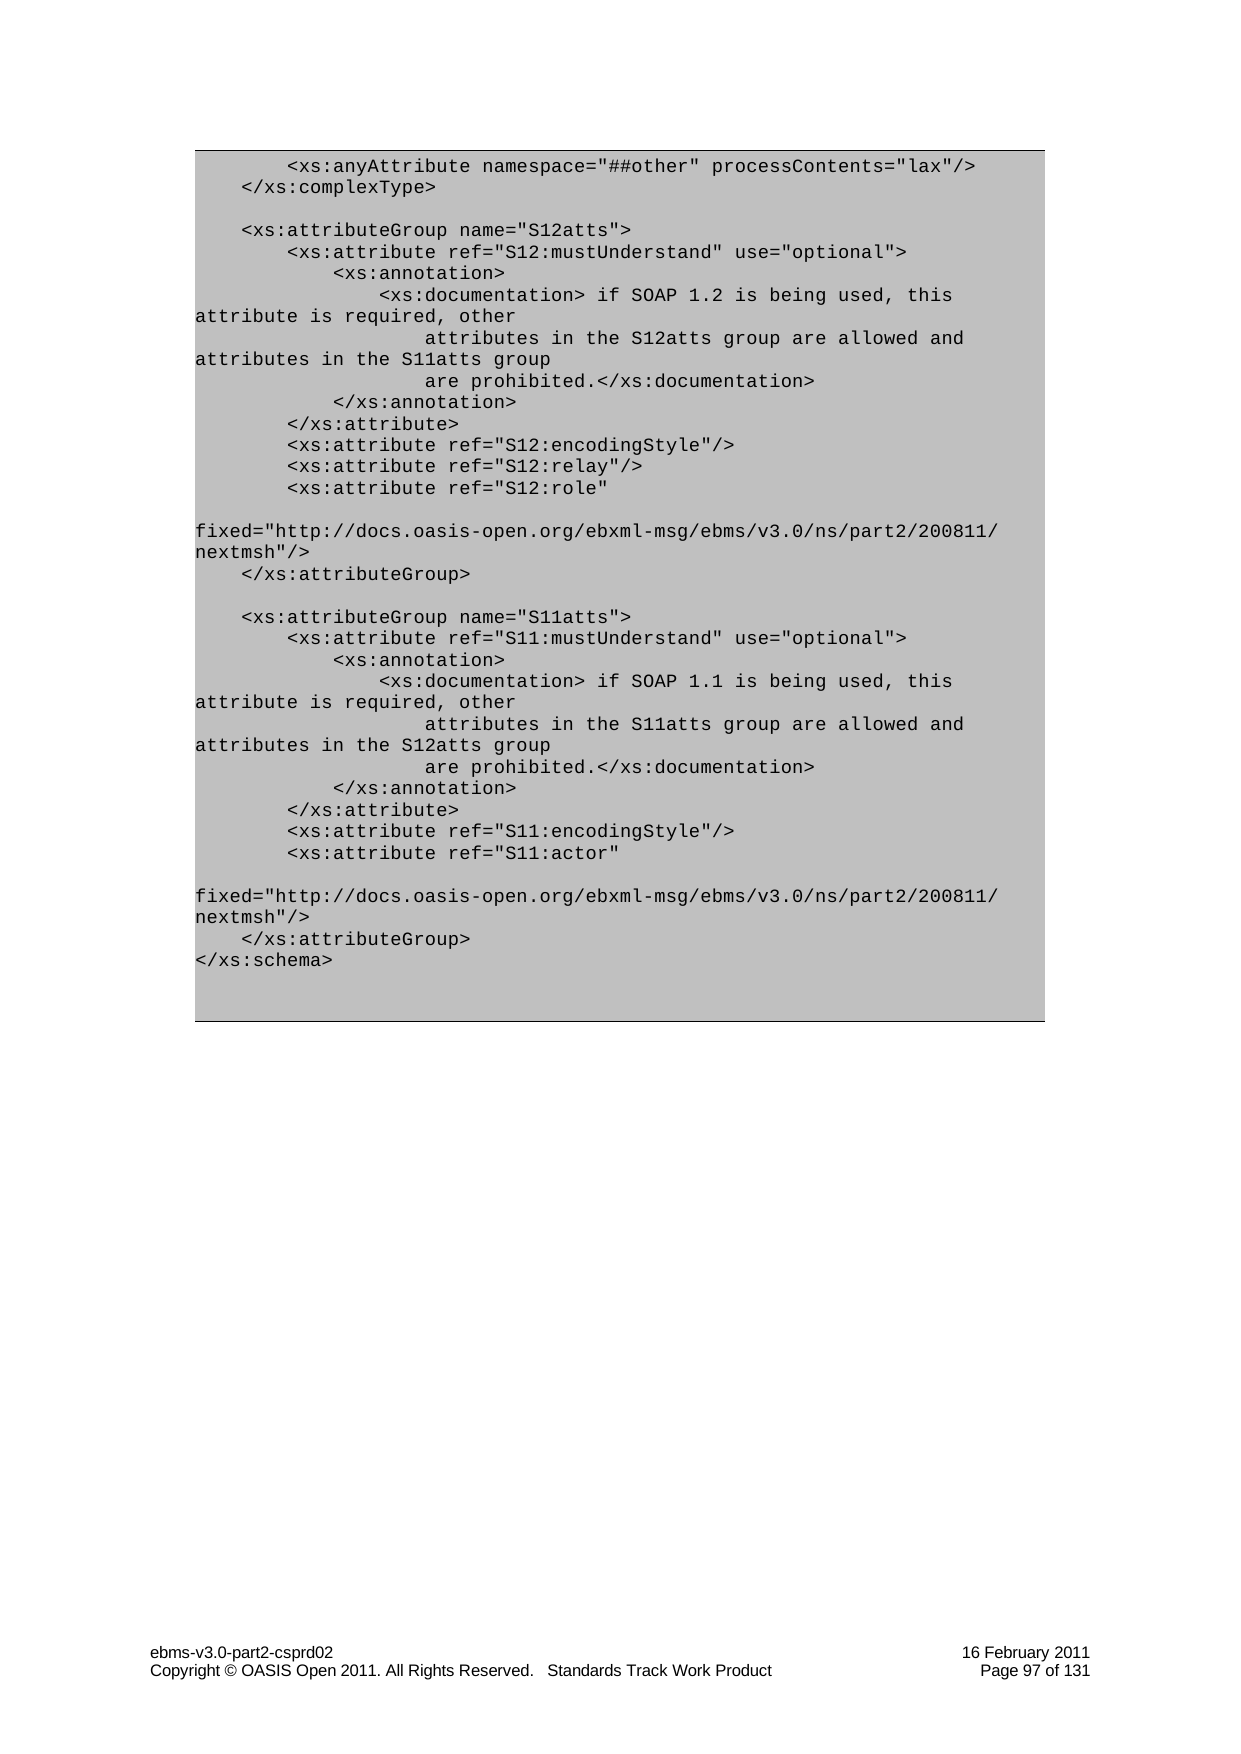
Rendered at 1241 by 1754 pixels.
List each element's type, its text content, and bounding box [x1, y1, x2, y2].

text <xs:attributeGroup name="S12atts"> [195, 214, 1045, 236]
text <xs:documentation> if SOAP 1.1 is being used, this attribute is required, other [195, 665, 1045, 708]
text <xs:attribute ref="S11:encodingStyle"/> [195, 815, 1045, 837]
text </xs:attribute> [195, 407, 1045, 429]
text fixed="http://docs.oasis-open.org/ebxml-msg/ebms/v3.0/ns/part2/200811/nextmsh"/> [195, 858, 1045, 922]
text <xs:attributeGroup name="S11atts"> [195, 601, 1045, 622]
text <xs:anyAttribute namespace="##other" processContents="lax"/> [195, 151, 1045, 171]
text </xs:attributeGroup> [195, 922, 1045, 944]
text </xs:annotation> [195, 772, 1045, 794]
text <xs:attribute ref="S11:mustUnderstand" use="optional"> [195, 622, 1045, 643]
text <xs:attribute ref="S12:mustUnderstand" use="optional"> [195, 236, 1045, 257]
text are prohibited.</xs:documentation> [195, 364, 1045, 386]
text </xs:attribute> [195, 794, 1045, 815]
text are prohibited.</xs:documentation> [195, 751, 1045, 772]
text <xs:attribute ref="S12:encodingStyle"/> [195, 429, 1045, 450]
text </xs:attributeGroup> [195, 558, 1045, 579]
text attributes in the S11atts group are allowed and attributes in the S12atts group [195, 708, 1045, 751]
text attributes in the S12atts group are allowed and attributes in the S11atts group [195, 322, 1045, 364]
text </xs:complexType> [195, 171, 1045, 193]
text fixed="http://docs.oasis-open.org/ebxml-msg/ebms/v3.0/ns/part2/200811/nextmsh"/> [195, 493, 1045, 558]
text <xs:annotation> [195, 643, 1045, 665]
text </xs:schema> [195, 944, 1045, 965]
text <xs:documentation> if SOAP 1.2 is being used, this attribute is required, other [195, 279, 1045, 322]
text <xs:annotation> [195, 257, 1045, 279]
text <xs:attribute ref="S11:actor" [195, 837, 1045, 858]
text <xs:attribute ref="S12:relay"/> [195, 450, 1045, 472]
text <xs:attribute ref="S12:role" [195, 472, 1045, 493]
text </xs:annotation> [195, 386, 1045, 407]
